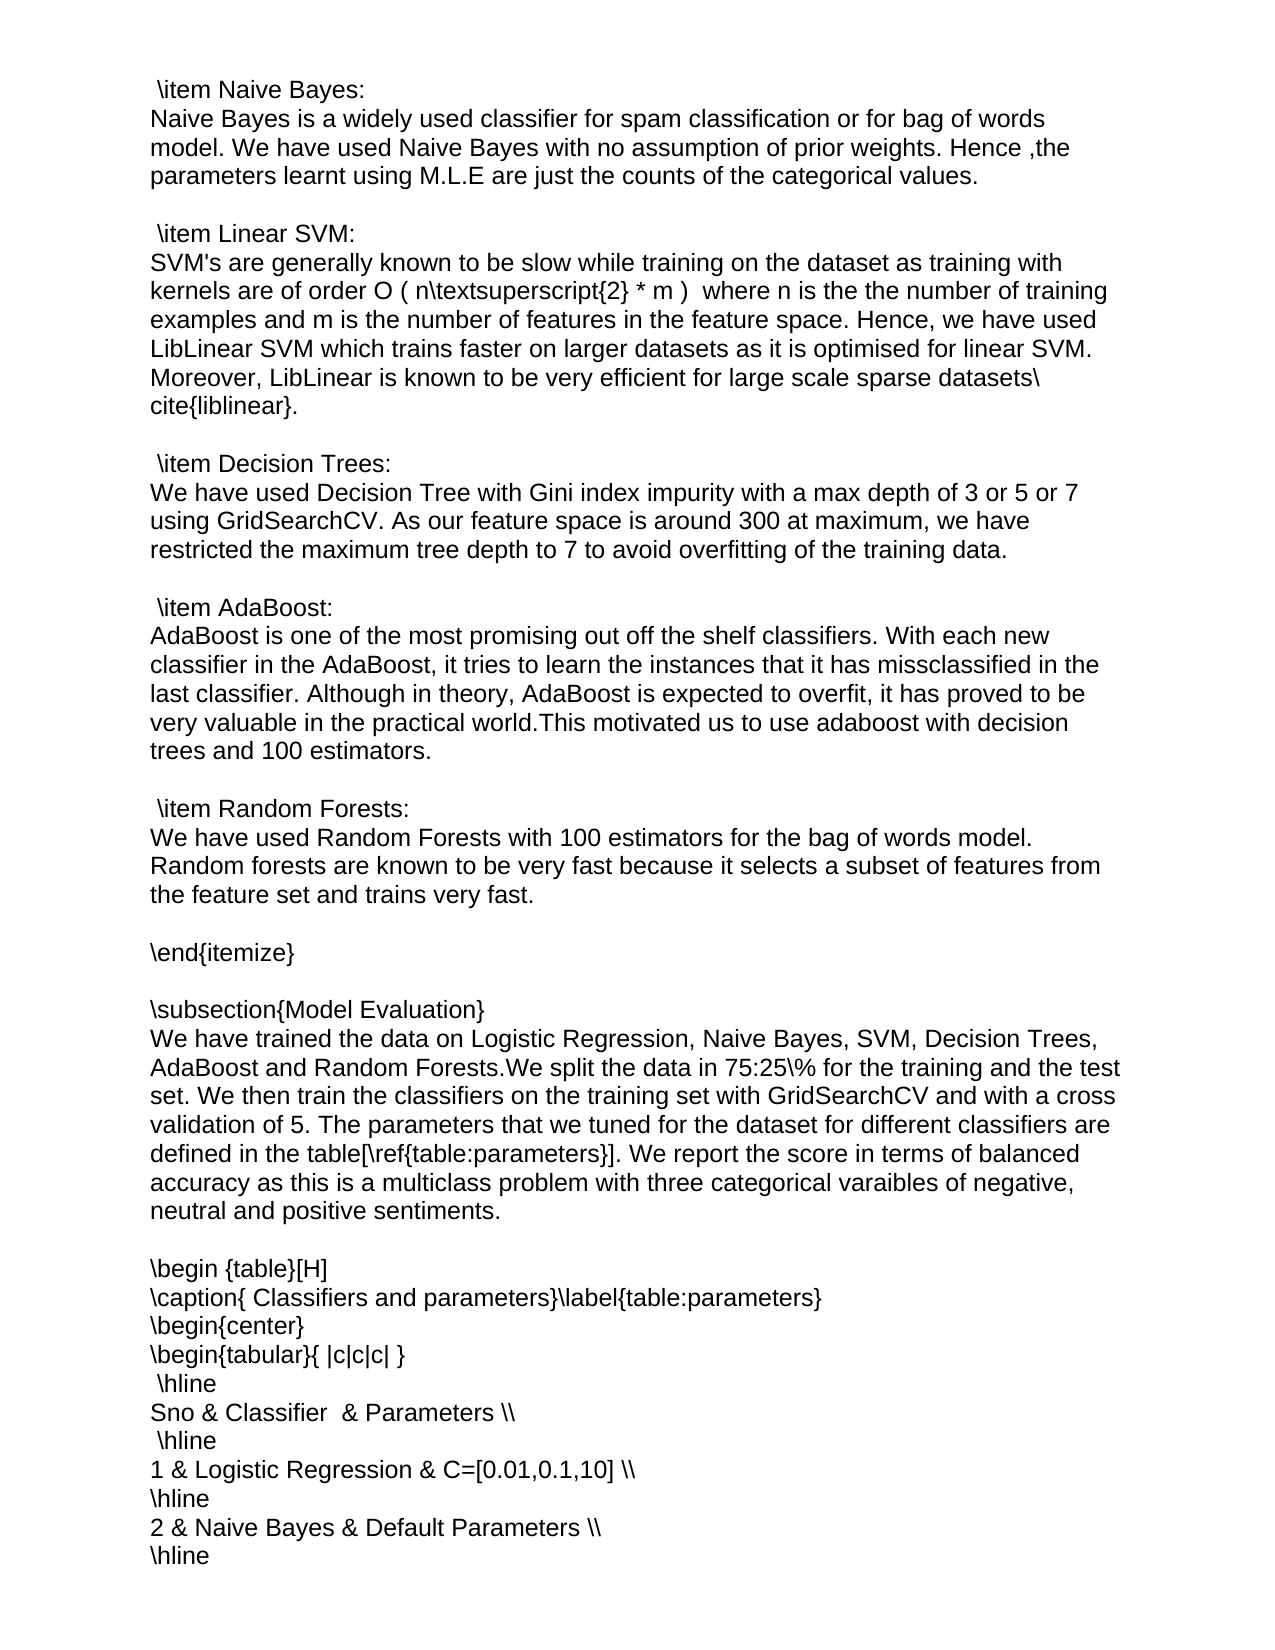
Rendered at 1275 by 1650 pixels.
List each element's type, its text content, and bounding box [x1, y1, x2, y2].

text \item Linear SVM: [150, 219, 1125, 247]
text \item AdaBoost: [150, 592, 1125, 621]
text We have used Random Forests with 100 estimators for the bag of words model. Random forests are known to be very fast because it selects a subset of features from the feature set and trains very fast. [150, 822, 1125, 909]
text \begin {table}[H] [150, 1254, 1125, 1282]
text SVM's are generally known to be slow while training on the dataset as training with kernels are of order O ( n\textsuperscript{2} * m ) where n is the the number of training examples and m is the number of features in the feature space. Hence, we have used LibLinear SVM which trains faster on larger datasets as it is optimised for linear SVM. Moreover, LibLinear is known to be very efficient for large scale sparse datasets\cite{liblinear}. [150, 247, 1125, 420]
text We have trained the data on Logistic Regression, Naive Bayes, SVM, Decision Trees, AdaBoost and Random Forests.We split the data in 75:25\% for the training and the test set. We then train the classifiers on the training set with GridSearchCV and with a cross validation of 5. The parameters that we tuned for the dataset for different classifiers are defined in the table[\ref{table:parameters}]. We report the score in terms of balanced accuracy as this is a multiclass problem with three categorical varaibles of negative, neutral and positive sentiments. [150, 1024, 1125, 1225]
text 2 & Naive Bayes & Default Parameters \\ [150, 1512, 1125, 1541]
text \item Decision Trees: [150, 449, 1125, 477]
text AdaBoost is one of the most promising out off the shelf classifiers. With each new classifier in the AdaBoost, it tries to learn the instances that it has missclassified in the last classifier. Although in theory, AdaBoost is expected to overfit, it has proved to be very valuable in the practical world.This motivated us to use adaboost with decision trees and 100 estimators. [150, 621, 1125, 765]
text 1 & Logistic Regression & C=[0.01,0.1,10] \\ [150, 1455, 1125, 1484]
text \item Random Forests: [150, 794, 1125, 822]
text \begin{center} [150, 1311, 1125, 1340]
text \end{itemize} [150, 937, 1125, 966]
text We have used Decision Tree with Gini index impurity with a max depth of 3 or 5 or 7 using GridSearchCV. As our feature space is around 300 at maximum, we have restricted the maximum tree depth to 7 to avoid overfitting of the training data. [150, 477, 1125, 564]
text \hline [150, 1369, 1125, 1397]
text \item Naive Bayes: [150, 75, 1125, 104]
text Sno & Classifier & Parameters \\ [150, 1397, 1125, 1426]
text \hline [150, 1484, 1125, 1512]
text \hline [150, 1541, 1125, 1570]
text \caption{ Classifiers and parameters}\label{table:parameters} [150, 1282, 1125, 1311]
text Naive Bayes is a widely used classifier for spam classification or for bag of words model. We have used Naive Bayes with no assumption of prior weights. Hence ,the parameters learnt using M.L.E are just the counts of the categorical values. [150, 104, 1125, 190]
text \subsection{Model Evaluation} [150, 995, 1125, 1024]
text \begin{tabular}{ |c|c|c| } [150, 1340, 1125, 1369]
text \hline [150, 1426, 1125, 1455]
